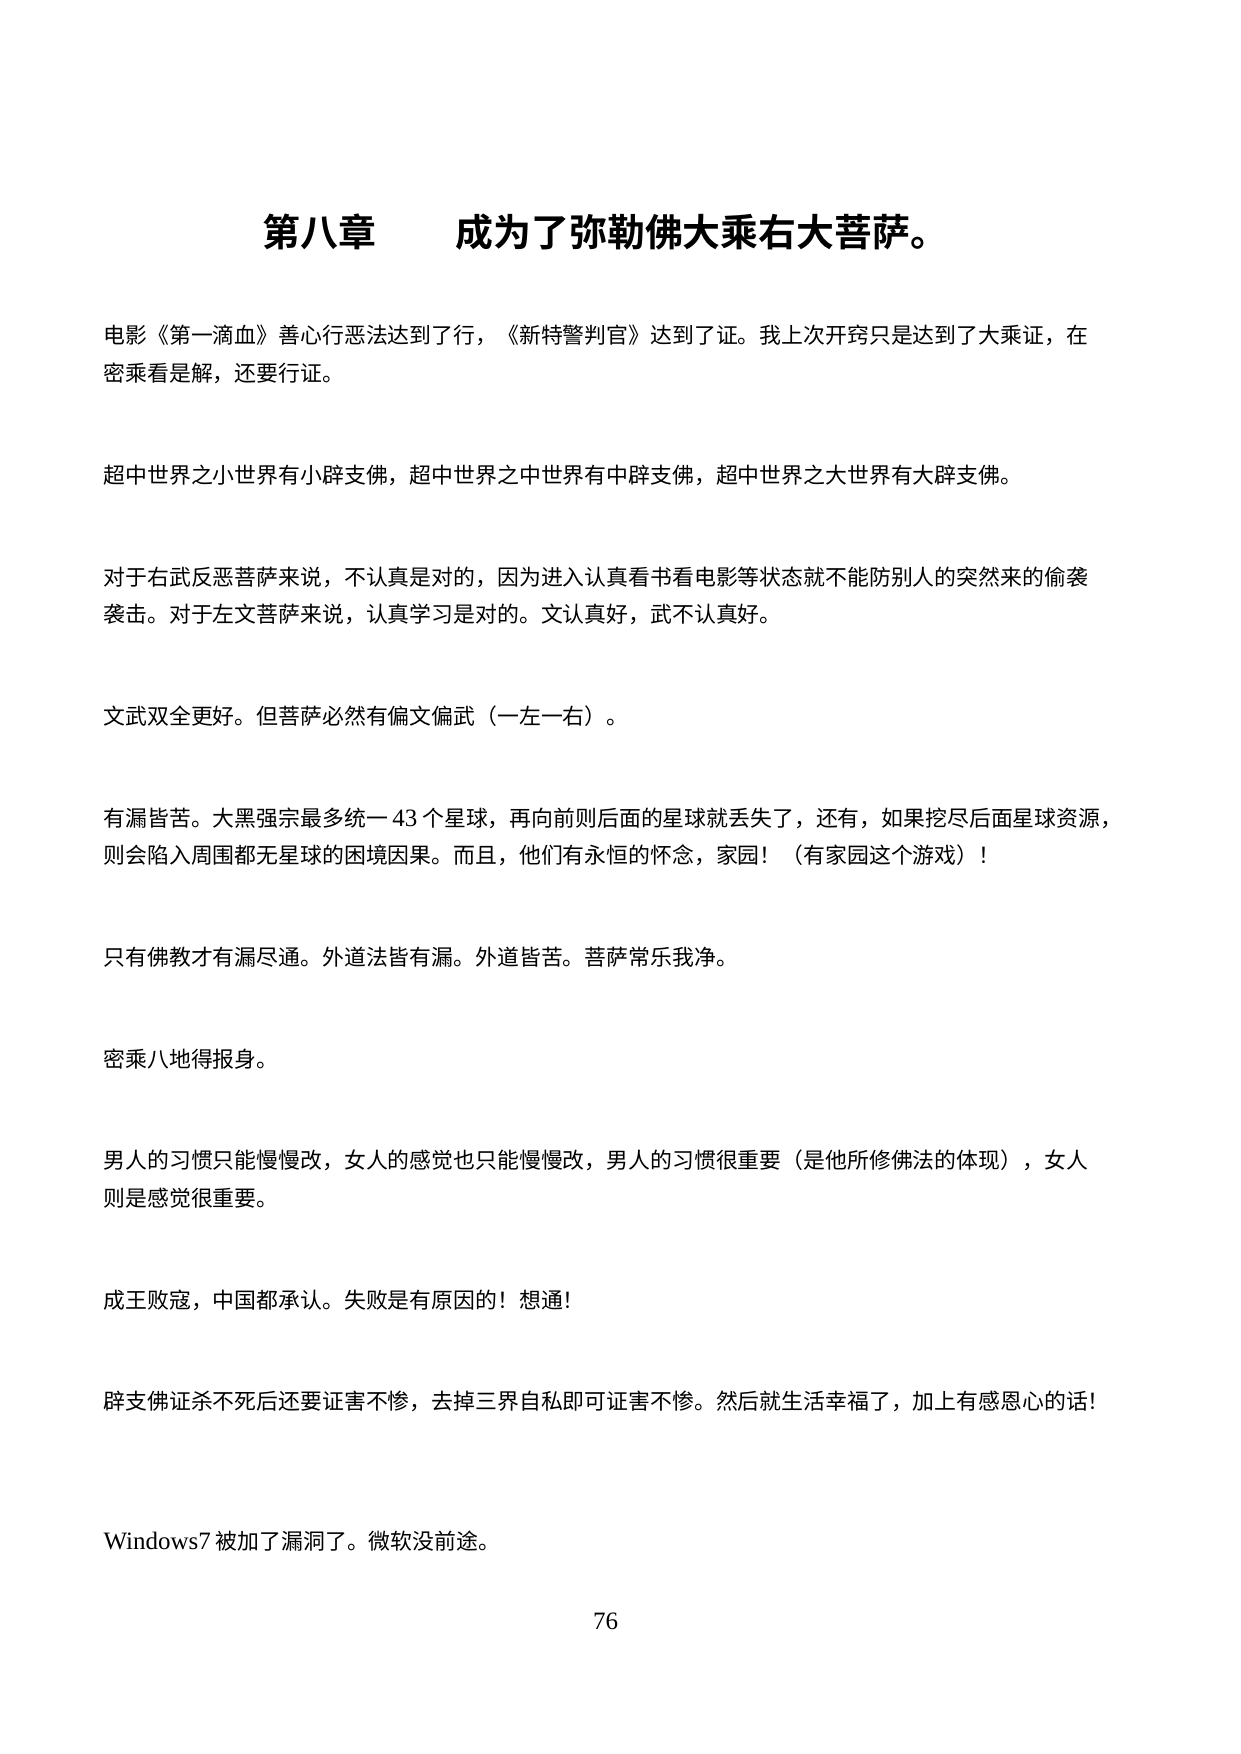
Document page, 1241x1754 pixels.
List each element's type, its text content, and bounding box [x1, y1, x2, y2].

text 只有佛教才有漏尽通。外道法皆有漏。外道皆苦。菩萨常乐我净。 [103, 940, 1107, 972]
text 男人的习惯只能慢慢改，女人的感觉也只能慢慢改，男人的习惯很重要（是他所修佛法的体现），女人则是感觉很重要。 [103, 1143, 1107, 1213]
text 有漏皆苦。大黑强宗最多统一43个星球，再向前则后面的星球就丢失了，还有，如果挖尽后面星球资源，则会陷入周围都无星球的困境因果。而且，他们有永恒的怀念，家园！（有家园这个游戏）！ [103, 801, 1107, 870]
text 成王败寇，中国都承认。失败是有原因的！想通！ [103, 1283, 1107, 1314]
text 超中世界之小世界有小辟支佛，超中世界之中世界有中辟支佛，超中世界之大世界有大辟支佛。 [103, 458, 1107, 490]
text 对于右武反恶菩萨来说，不认真是对的，因为进入认真看书看电影等状态就不能防别人的突然来的偷袭袭击。对于左文菩萨来说，认真学习是对的。文认真好，武不认真好。 [103, 559, 1107, 629]
text 密乘八地得报身。 [103, 1042, 1107, 1073]
text 文武双全更好。但菩萨必然有偏文偏武（一左一右）。 [103, 699, 1107, 731]
text Windows7被加了漏洞了。微软没前途。 [103, 1524, 1107, 1555]
text 电影《第一滴血》善心行恶法达到了行，《新特警判官》达到了证。我上次开窍只是达到了大乘证，在密乘看是解，还要行证。 [103, 318, 1107, 388]
text 辟支佛证杀不死后还要证害不惨，去掉三界自私即可证害不惨。然后就生活幸福了，加上有感恩心的话！ [103, 1384, 1107, 1454]
subtitle 成为了弥勒佛大乘右大菩萨。 [103, 202, 1107, 257]
